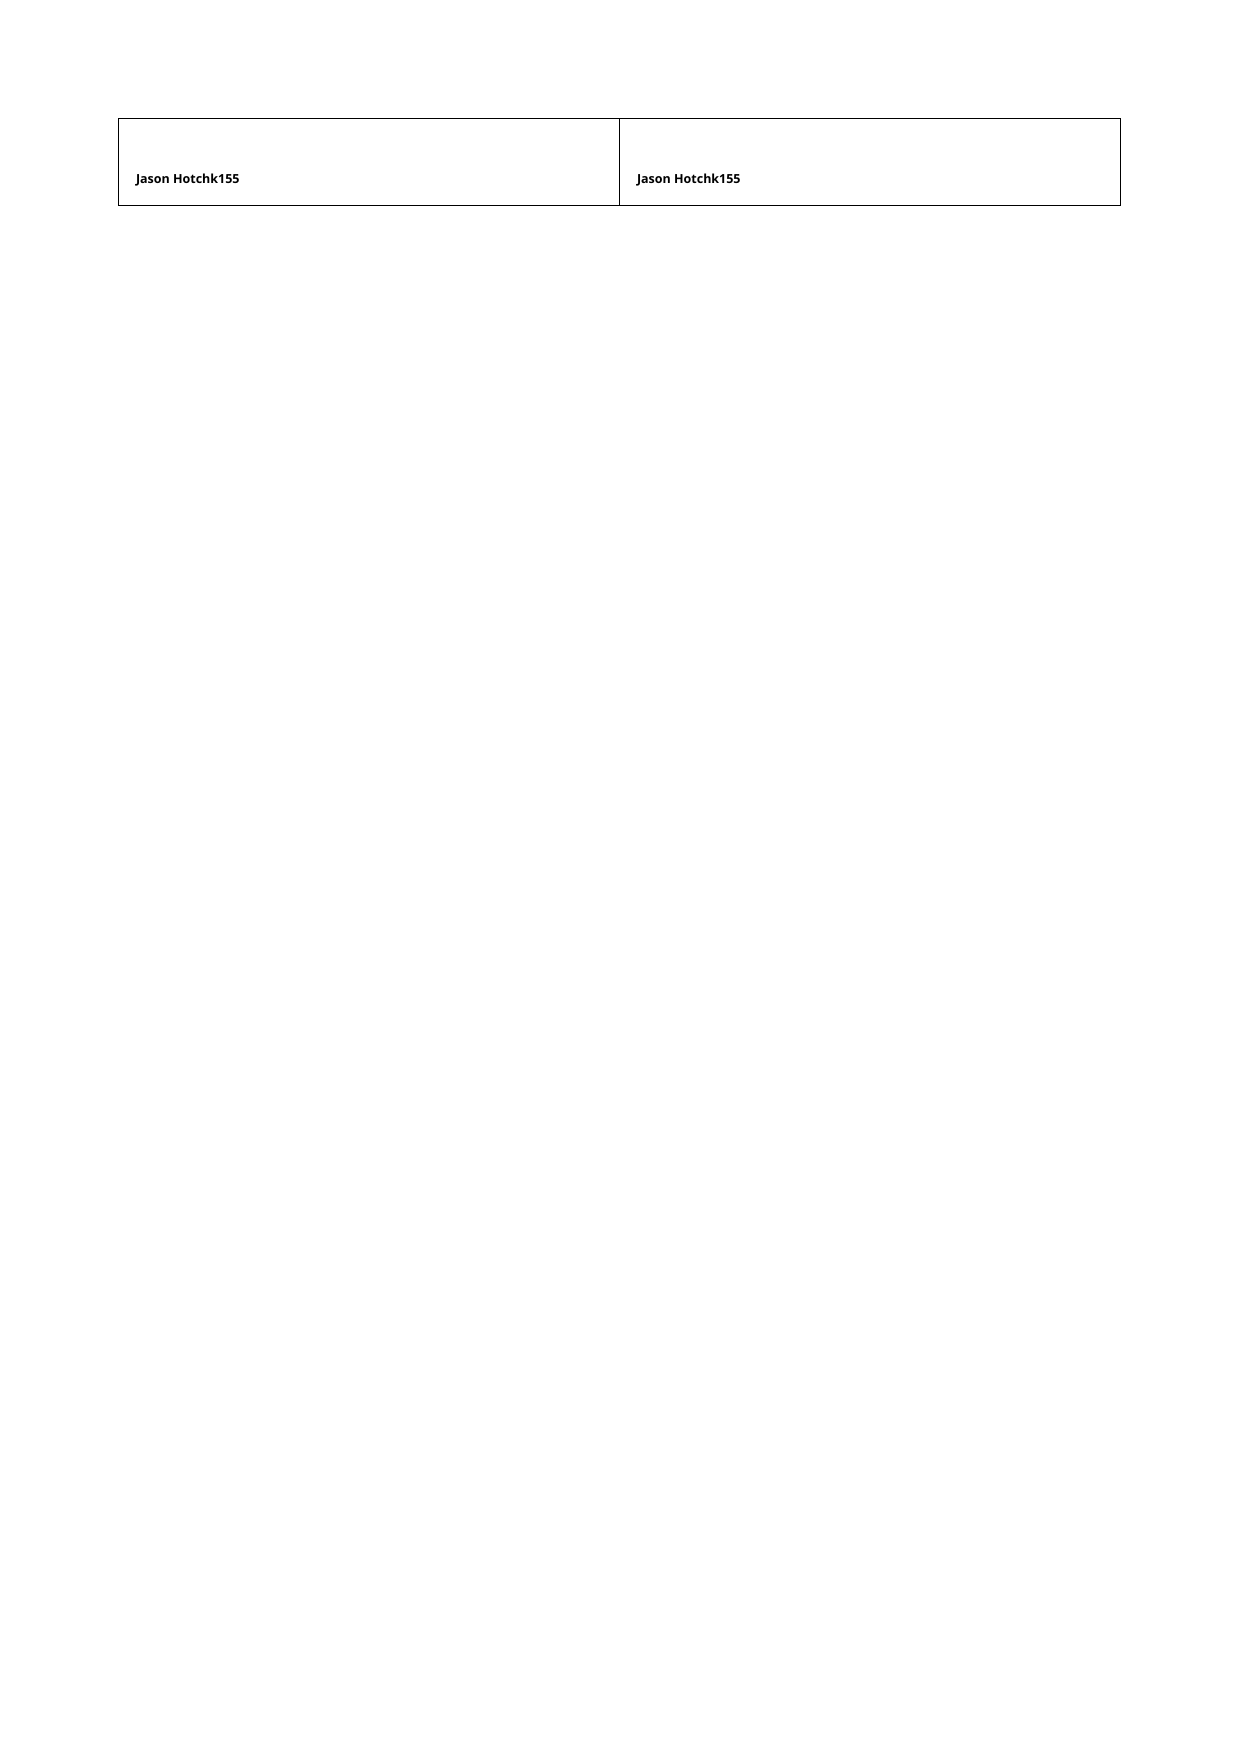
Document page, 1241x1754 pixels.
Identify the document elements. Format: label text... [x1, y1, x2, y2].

table_header Jason Hotchk155 [620, 119, 1120, 205]
table_header Jason Hotchk155 [119, 119, 619, 205]
